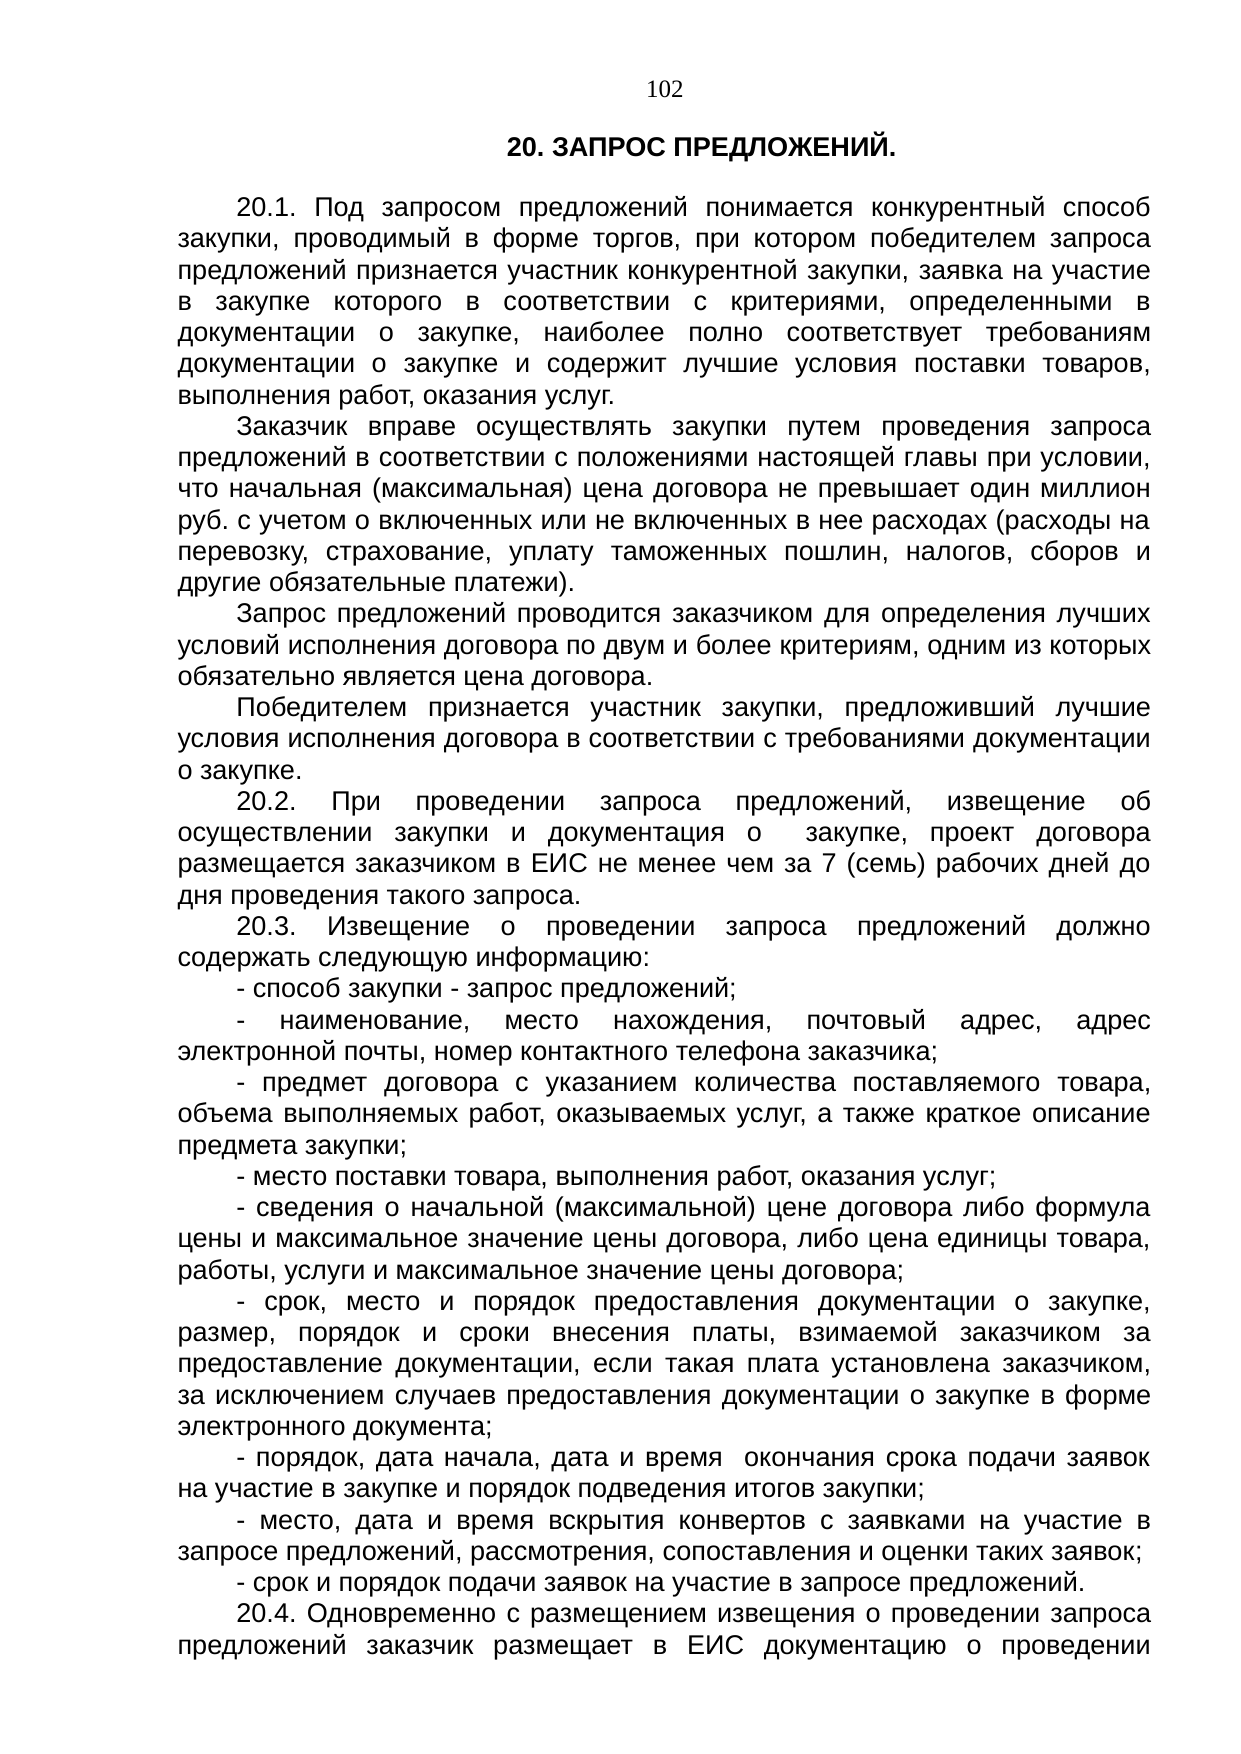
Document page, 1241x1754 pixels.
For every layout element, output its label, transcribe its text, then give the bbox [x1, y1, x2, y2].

text Запрос предложений проводится заказчиком для определения лучших условий исполнения договора по двум и более критериям, одним из которых обязательно является цена договора. [177, 597, 1152, 691]
text Заказчик вправе осуществлять закупки путем проведения запроса предложений в соответствии с положениями настоящей главы при условии, что начальная (максимальная) цена договора не превышает один миллион руб. с учетом о включенных или не включенных в нее расходах (расходы на перевозку, страхование, уплату таможенных пошлин, налогов, сборов и другие обязательные платежи). [177, 410, 1152, 597]
text 20.3. Извещение о проведении запроса предложений должно содержать следующую информацию: [177, 910, 1152, 972]
text 20.2. При проведении запроса предложений, извещение об осуществлении закупки и документация о закупке, проект договора размещается заказчиком в ЕИС не менее чем за 7 (семь) рабочих дней до дня проведения такого запроса. [177, 785, 1152, 910]
subtitle 20. ЗАПРОС ПРЕДЛОЖЕНИЙ. [225, 131, 1104, 162]
text - порядок, дата начала, дата и время окончания срока подачи заявок на участие в закупке и порядок подведения итогов закупки; [177, 1441, 1152, 1504]
text Победителем признается участник закупки, предложивший лучшие условия исполнения договора в соответствии с требованиями документации о закупке. [177, 691, 1152, 785]
text - срок и порядок подачи заявок на участие в запросе предложений. [177, 1566, 1152, 1597]
text - место поставки товара, выполнения работ, оказания услуг; [177, 1160, 1152, 1191]
text - способ закупки - запрос предложений; [177, 972, 1152, 1004]
text - сведения о начальной (максимальной) цене договора либо формула цены и максимальное значение цены договора, либо цена единицы товара, работы, услуги и максимальное значение цены договора; [177, 1191, 1152, 1285]
text - наименование, место нахождения, почтовый адрес, адрес электронной почты, номер контактного телефона заказчика; [177, 1004, 1152, 1066]
text - срок, место и порядок предоставления документации о закупке, размер, порядок и сроки внесения платы, взимаемой заказчиком за предоставление документации, если такая плата установлена заказчиком, за исключением случаев предоставления документации о закупке в форме электронного документа; [177, 1285, 1152, 1441]
text - предмет договора с указанием количества поставляемого товара, объема выполняемых работ, оказываемых услуг, а также краткое описание предмета закупки; [177, 1066, 1152, 1160]
text 20.1. Под запросом предложений понимается конкурентный способ закупки, проводимый в форме торгов, при котором победителем запроса предложений признается участник конкурентной закупки, заявка на участие в закупке которого в соответствии с критериями, определенными в документации о закупке, наиболее полно соответствует требованиям документации о закупке и содержит лучшие условия поставки товаров, выполнения работ, оказания услуг. [177, 191, 1152, 410]
text - место, дата и время вскрытия конвертов с заявками на участие в запросе предложений, рассмотрения, сопоставления и оценки таких заявок; [177, 1504, 1152, 1566]
text 20.4. Одновременно с размещением извещения о проведении запроса предложений заказчик размещает в ЕИС документацию о проведении [177, 1597, 1152, 1660]
